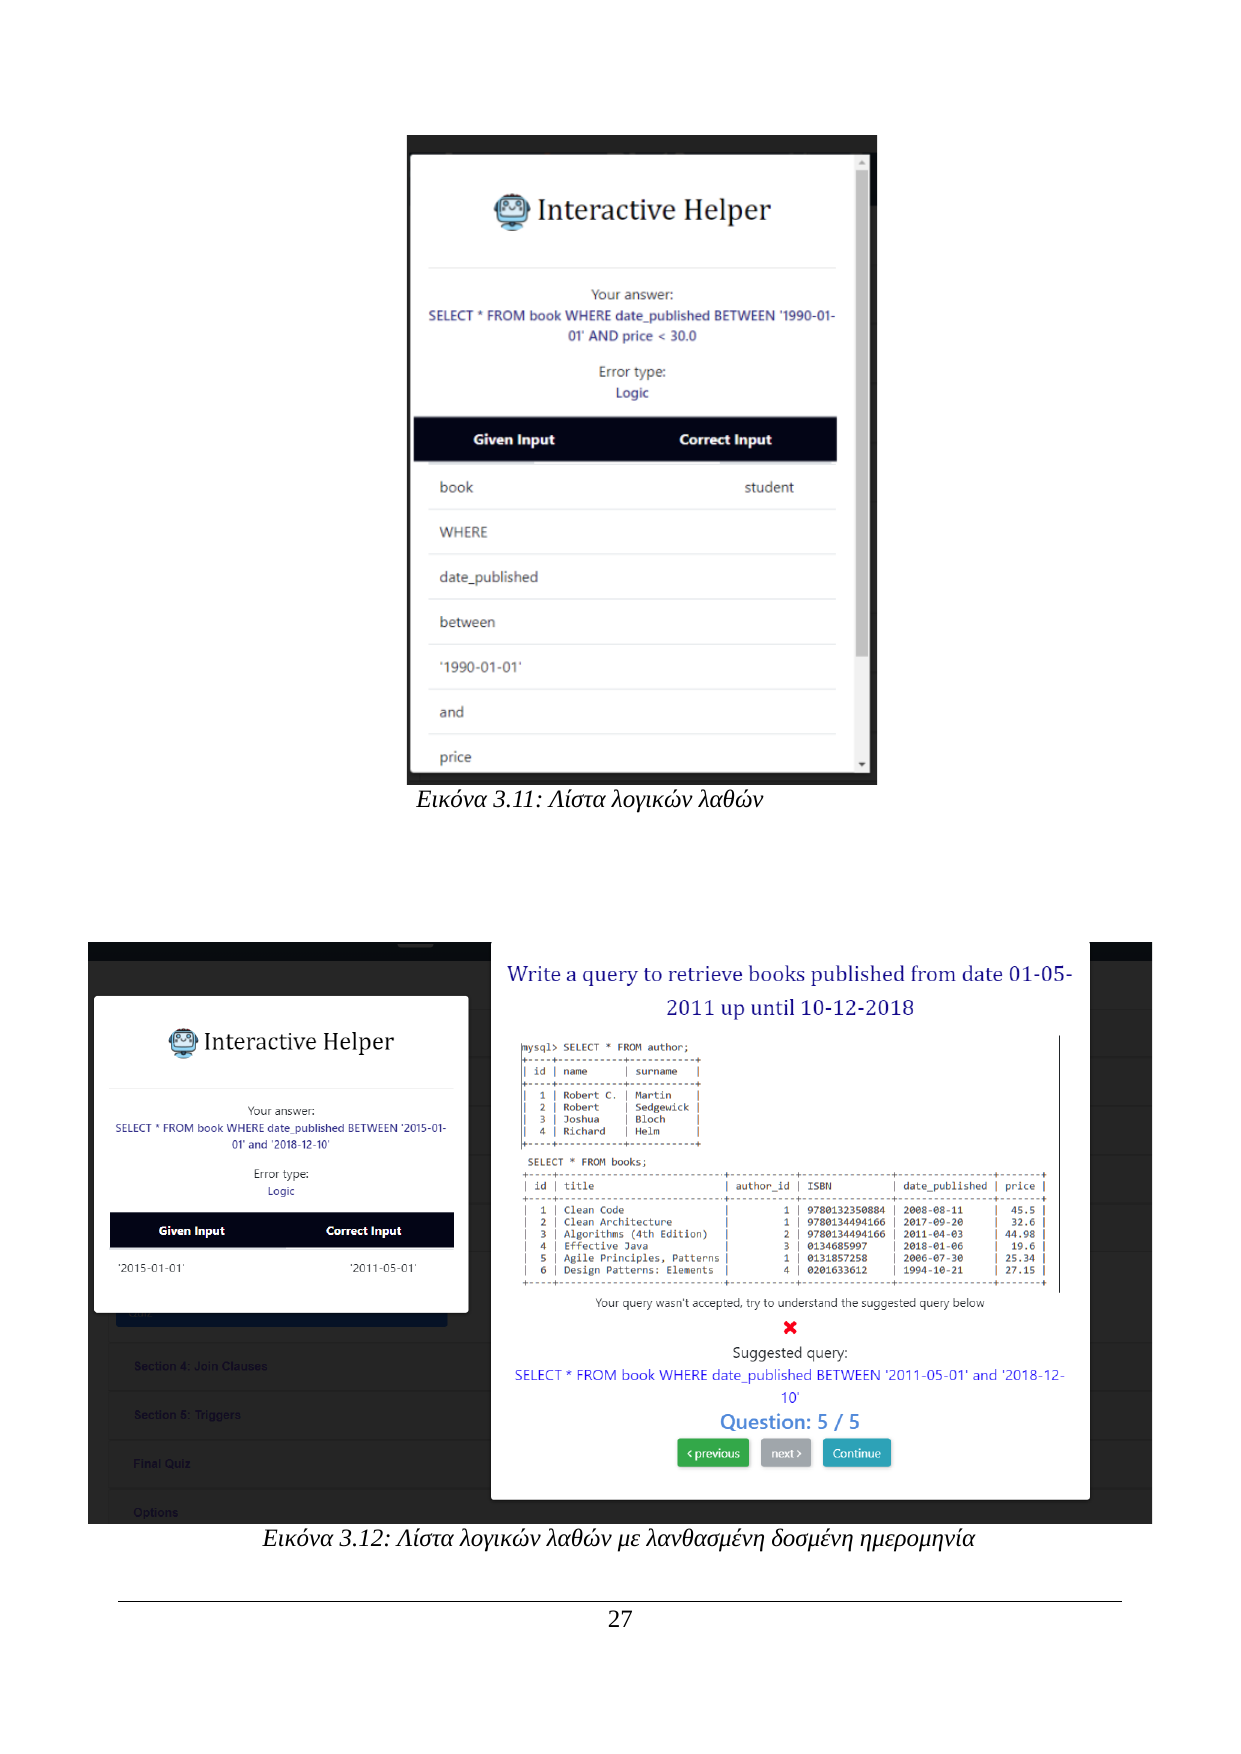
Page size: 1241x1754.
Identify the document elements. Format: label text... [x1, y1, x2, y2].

text Εικόνα 3.12: Λίστα λογικών λαθών με λανθασμένη δοσμένη ημερομηνία [118, 1524, 1122, 1552]
text Εικόνα 3.11: Λίστα λογικών λαθών [416, 785, 868, 813]
picture [406, 135, 878, 785]
picture [88, 942, 1153, 1524]
